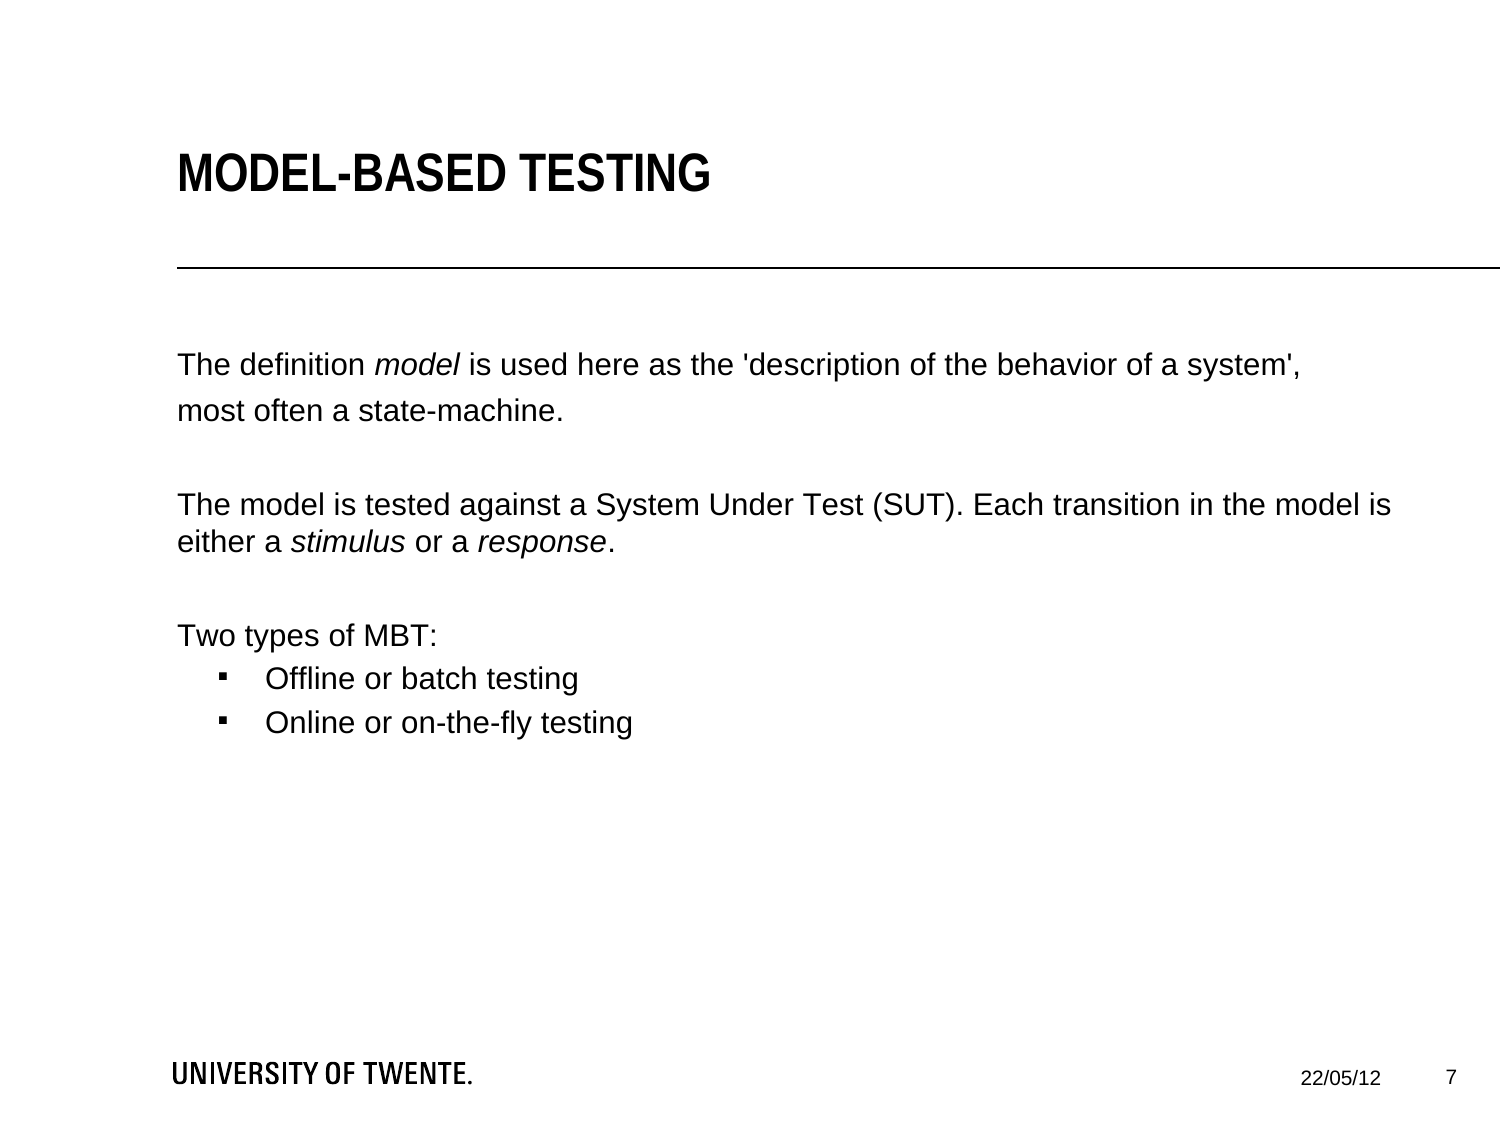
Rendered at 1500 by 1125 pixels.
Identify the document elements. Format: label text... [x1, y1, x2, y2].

title MODEL-BASED TESTING [177, 59, 1458, 248]
list The definition model is used here as the 'description of the behavior of a system', most often a state-machine. The model is tested against a System Under Test (SUT). Each transition in the model is either a stimulus or a response. Two types of MBT: Offline or batch testing Online or on-the-fly testing [177, 336, 1457, 865]
text_box [1395, 1049, 1458, 1125]
text_box 22/05/12 [1242, 1050, 1395, 1125]
